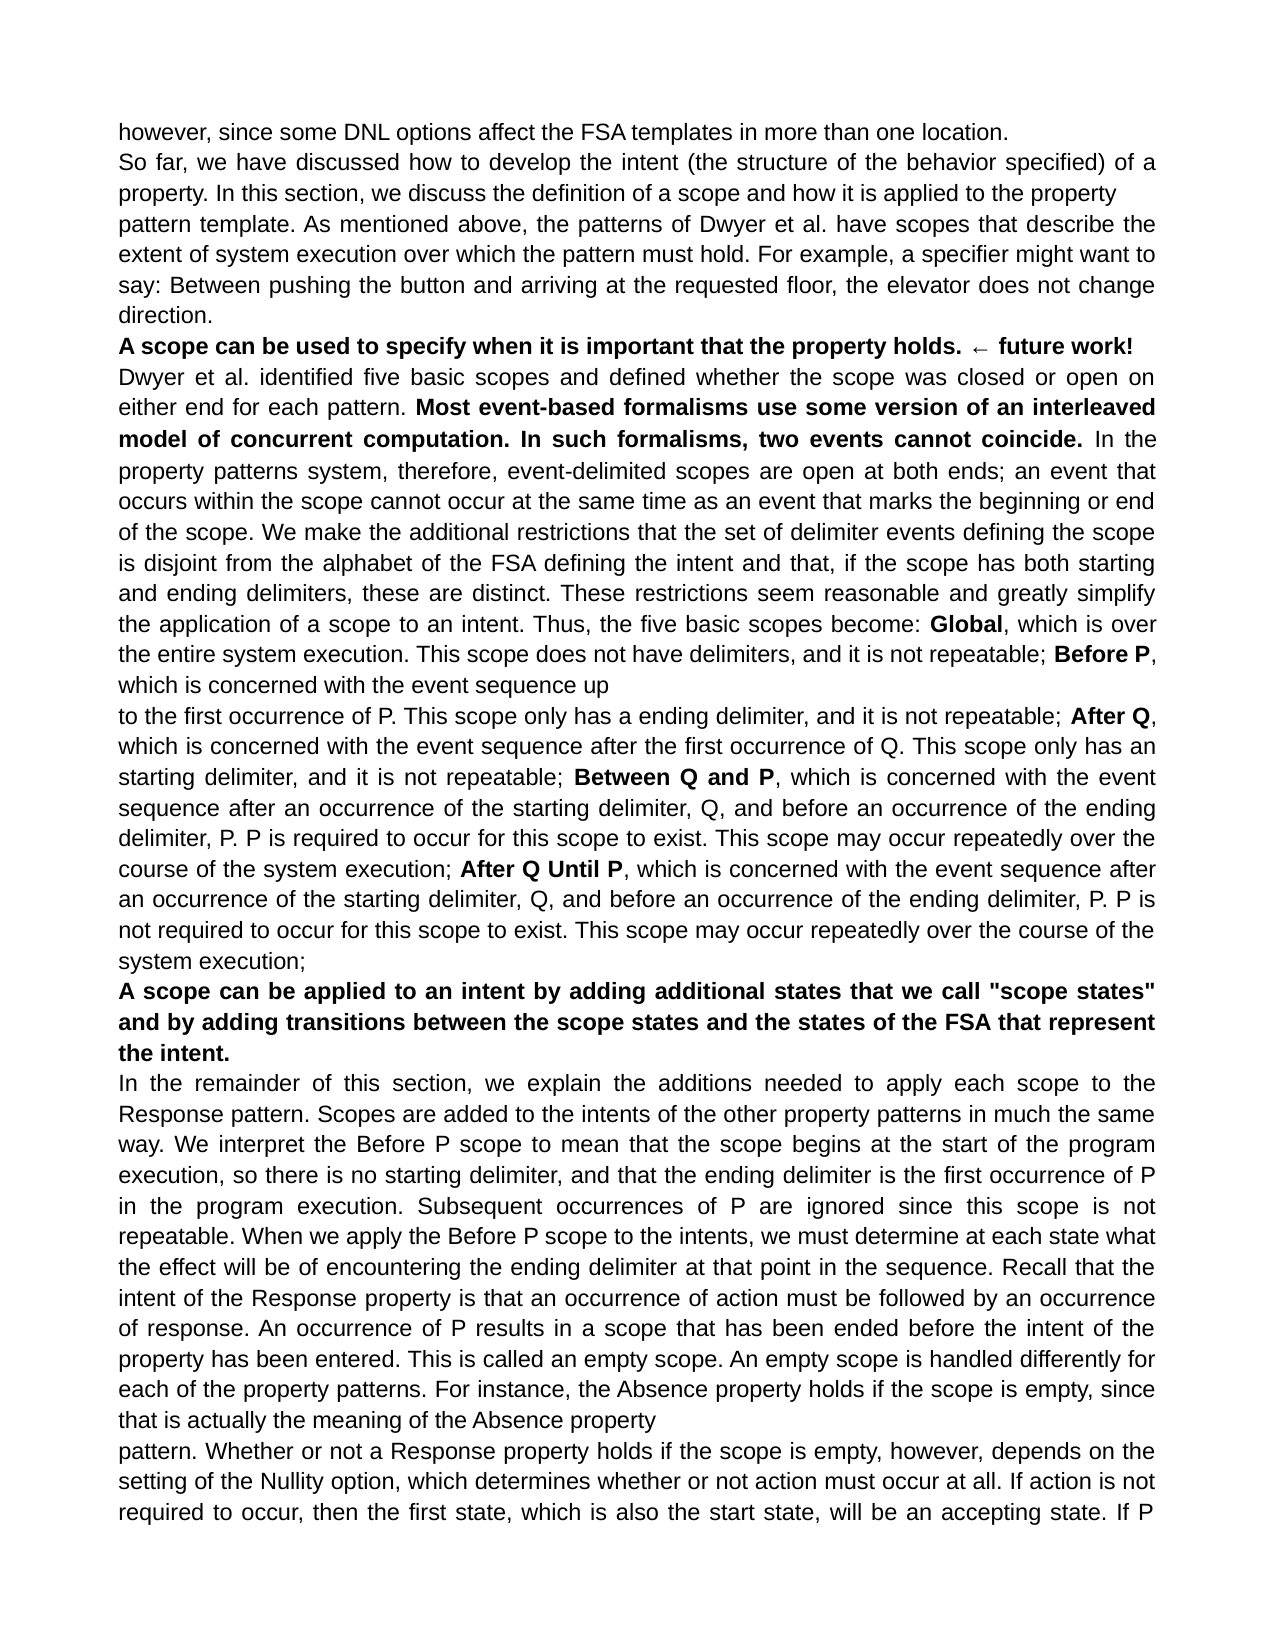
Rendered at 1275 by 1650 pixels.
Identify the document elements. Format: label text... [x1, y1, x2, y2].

text In the remainder of this section, we explain the additions needed to apply each scope to the Response pattern. Scopes are added to the intents of the other property patterns in much the same way. We interpret the Before P scope to mean that the scope begins at the start of the program execution, so there is no starting delimiter, and that the ending delimiter is the first occurrence of P in the program execution. Subsequent occurrences of P are ignored since this scope is not repeatable. When we apply the Before P scope to the intents, we must determine at each state what the effect will be of encountering the ending delimiter at that point in the sequence. Recall that the intent of the Response property is that an occurrence of action must be followed by an occurrence of response. An occurrence of P results in a scope that has been ended before the intent of the property has been entered. This is called an empty scope. An empty scope is handled differently for each of the property patterns. For instance, the Absence property holds if the scope is empty, since that is actually the meaning of the Absence property [118, 1069, 1157, 1433]
text Dwyer et al. identified five basic scopes and defined whether the scope was closed or open on either end for each pattern. Most event-based formalisms use some version of an interleaved model of concurrent computation. In such formalisms, two events cannot coincide. In the property patterns system, therefore, event-delimited scopes are open at both ends; an event that occurs within the scope cannot occur at the same time as an event that marks the beginning or end of the scope. We make the additional restrictions that the set of delimiter events defining the scope is disjoint from the alphabet of the FSA defining the intent and that, if the scope has both starting and ending delimiters, these are distinct. These restrictions seem reasonable and greatly simplify the application of a scope to an intent. Thus, the five basic scopes become: Global, which is over the entire system execution. This scope does not have delimiters, and it is not repeatable; Before P, which is concerned with the event sequence up [118, 363, 1157, 698]
text pattern template. As mentioned above, the patterns of Dwyer et al. have scopes that describe the extent of system execution over which the pattern must hold. For example, a specifier might want to say: Between pushing the button and arriving at the requested floor, the elevator does not change direction. [118, 210, 1157, 329]
text So far, we have discussed how to develop the intent (the structure of the behavior specified) of a property. In this section, we discuss the definition of a scope and how it is applied to the property [118, 149, 1157, 206]
text A scope can be used to specify when it is important that the property holds. ← future work! [118, 332, 1157, 359]
text A scope can be applied to an intent by adding additional states that we call "scope states" and by adding transitions between the scope states and the states of the FSA that represent the intent. [118, 978, 1157, 1066]
text pattern. Whether or not a Response property holds if the scope is empty, however, depends on the setting of the Nullity option, which determines whether or not action must occur at all. If action is not required to occur, then the first state, which is also the start state, will be an accepting state. If P [118, 1437, 1157, 1525]
text to the first occurrence of P. This scope only has a ending delimiter, and it is not repeatable; After Q, which is concerned with the event sequence after the first occurrence of Q. This scope only has an starting delimiter, and it is not repeatable; Between Q and P, which is concerned with the event sequence after an occurrence of the starting delimiter, Q, and before an occurrence of the ending delimiter, P. P is required to occur for this scope to exist. This scope may occur repeatedly over the course of the system execution; After Q Until P, which is concerned with the event sequence after an occurrence of the starting delimiter, Q, and before an occurrence of the ending delimiter, P. P is not required to occur for this scope to exist. This scope may occur repeatedly over the course of the system execution; [118, 702, 1157, 974]
text however, since some DNL options affect the FSA templates in more than one location. [118, 118, 1157, 145]
